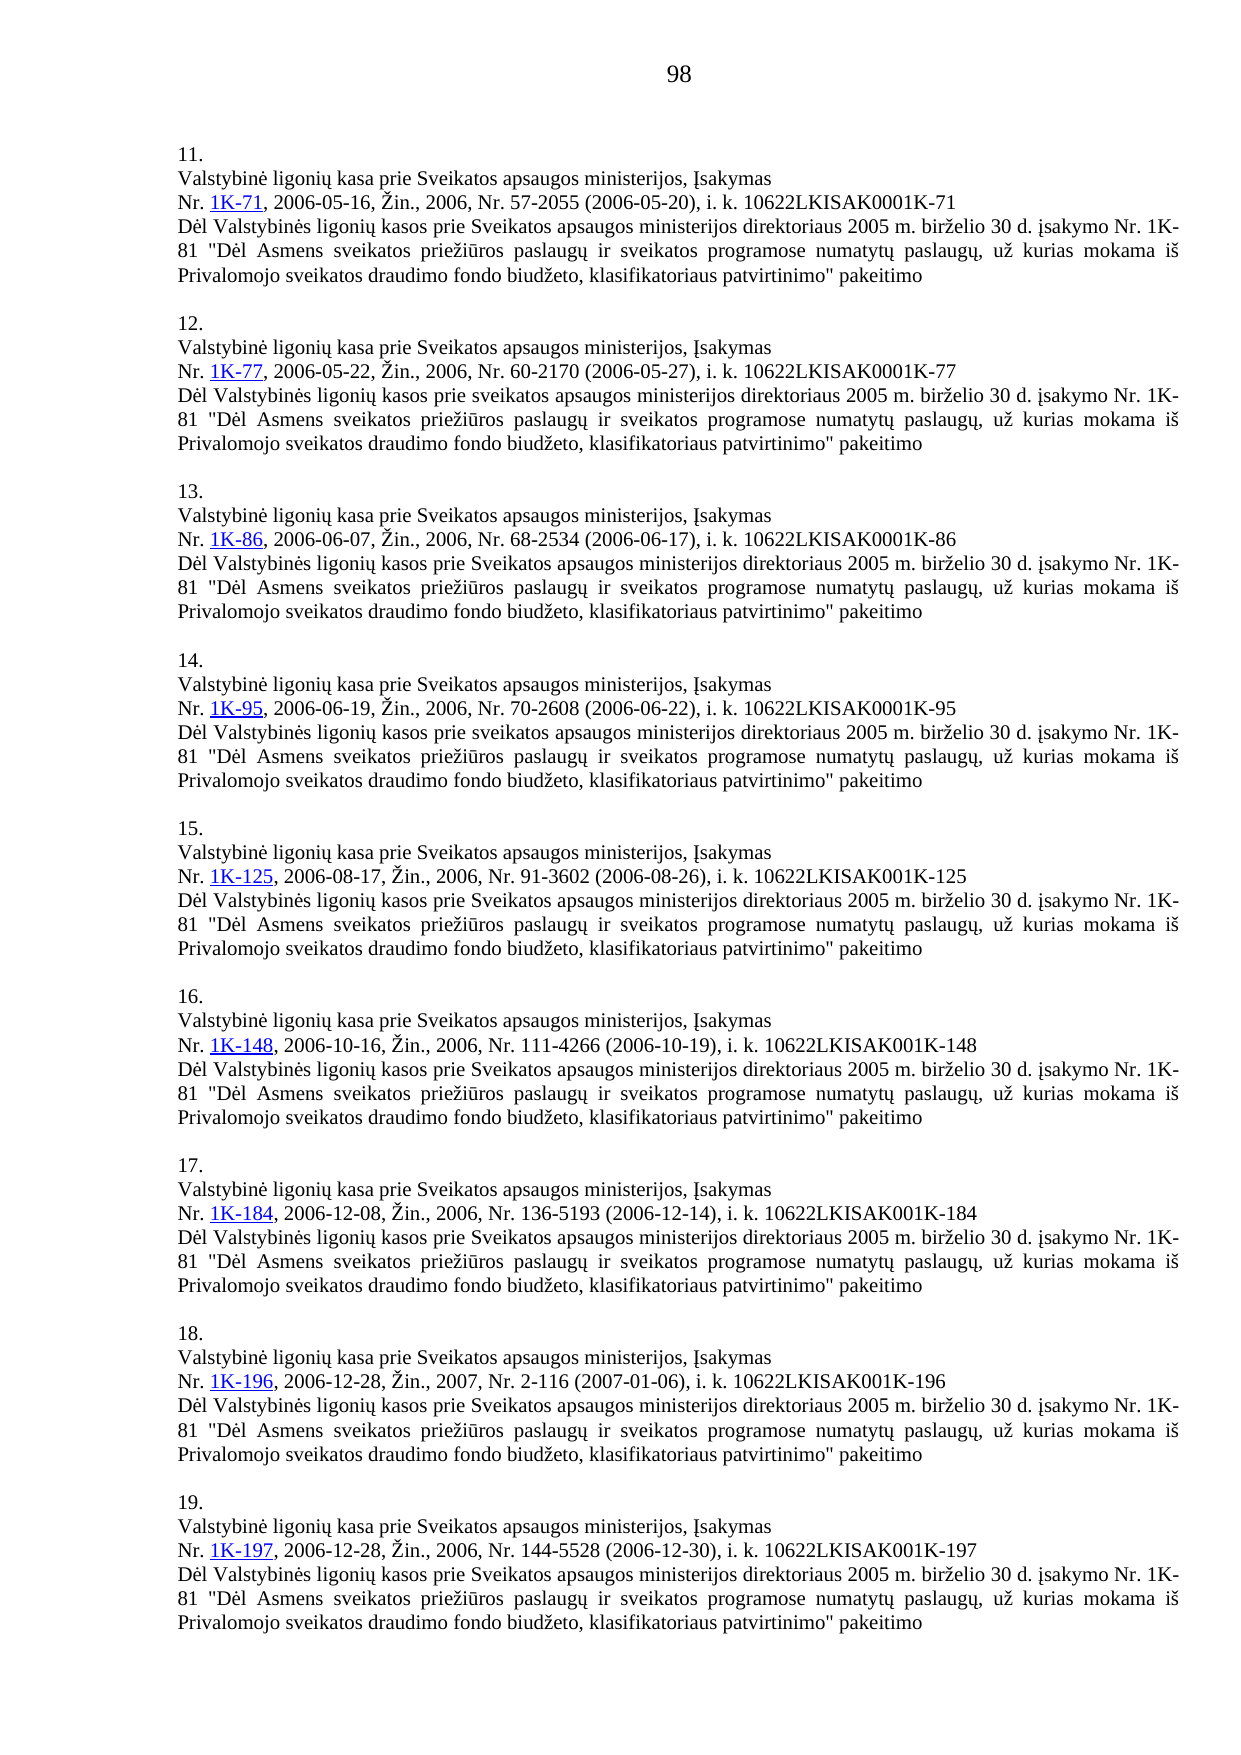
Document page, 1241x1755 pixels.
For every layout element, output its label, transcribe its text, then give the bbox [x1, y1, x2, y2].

text Dėl Valstybinės ligonių kasos prie Sveikatos apsaugos ministerijos direktoriaus 2005 m. birželio 30 d. įsakymo Nr. 1K-81 "Dėl Asmens sveikatos priežiūros paslaugų ir sveikatos programose numatytų paslaugų, už kurias mokama iš Privalomojo sveikatos draudimo fondo biudžeto, klasifikatoriaus patvirtinimo" pakeitimo [177, 214, 1181, 287]
text 15. [177, 816, 1181, 840]
text Dėl Valstybinės ligonių kasos prie Sveikatos apsaugos ministerijos direktoriaus 2005 m. birželio 30 d. įsakymo Nr. 1K-81 "Dėl Asmens sveikatos priežiūros paslaugų ir sveikatos programose numatytų paslaugų, už kurias mokama iš Privalomojo sveikatos draudimo fondo biudžeto, klasifikatoriaus patvirtinimo" pakeitimo [177, 1057, 1181, 1129]
text 14. [177, 647, 1181, 672]
text Valstybinė ligonių kasa prie Sveikatos apsaugos ministerijos, Įsakymas [177, 335, 1181, 359]
text Valstybinė ligonių kasa prie Sveikatos apsaugos ministerijos, Įsakymas [177, 503, 1181, 527]
text Nr. 1K-125, 2006-08-17, Žin., 2006, Nr. 91-3602 (2006-08-26), i. k. 10622LKISAK001K-125 [177, 864, 1181, 888]
text Dėl Valstybinės ligonių kasos prie Sveikatos apsaugos ministerijos direktoriaus 2005 m. birželio 30 d. įsakymo Nr. 1K-81 "Dėl Asmens sveikatos priežiūros paslaugų ir sveikatos programose numatytų paslaugų, už kurias mokama iš Privalomojo sveikatos draudimo fondo biudžeto, klasifikatoriaus patvirtinimo" pakeitimo [177, 1393, 1181, 1466]
text Valstybinė ligonių kasa prie Sveikatos apsaugos ministerijos, Įsakymas [177, 1345, 1181, 1369]
text Nr. 1K-86, 2006-06-07, Žin., 2006, Nr. 68-2534 (2006-06-17), i. k. 10622LKISAK0001K-86 [177, 527, 1181, 551]
text Valstybinė ligonių kasa prie Sveikatos apsaugos ministerijos, Įsakymas [177, 1177, 1181, 1201]
text Nr. 1K-148, 2006-10-16, Žin., 2006, Nr. 111-4266 (2006-10-19), i. k. 10622LKISAK001K-148 [177, 1032, 1181, 1057]
text 18. [177, 1321, 1181, 1345]
text Dėl Valstybinės ligonių kasos prie Sveikatos apsaugos ministerijos direktoriaus 2005 m. birželio 30 d. įsakymo Nr. 1K-81 "Dėl Asmens sveikatos priežiūros paslaugų ir sveikatos programose numatytų paslaugų, už kurias mokama iš Privalomojo sveikatos draudimo fondo biudžeto, klasifikatoriaus patvirtinimo" pakeitimo [177, 888, 1181, 960]
text Valstybinė ligonių kasa prie Sveikatos apsaugos ministerijos, Įsakymas [177, 672, 1181, 696]
text Valstybinė ligonių kasa prie Sveikatos apsaugos ministerijos, Įsakymas [177, 166, 1181, 190]
text 19. [177, 1490, 1181, 1514]
text Dėl Valstybinės ligonių kasos prie Sveikatos apsaugos ministerijos direktoriaus 2005 m. birželio 30 d. įsakymo Nr. 1K-81 "Dėl Asmens sveikatos priežiūros paslaugų ir sveikatos programose numatytų paslaugų, už kurias mokama iš Privalomojo sveikatos draudimo fondo biudžeto, klasifikatoriaus patvirtinimo" pakeitimo [177, 1562, 1181, 1634]
text 17. [177, 1153, 1181, 1177]
text Dėl Valstybinės ligonių kasos prie sveikatos apsaugos ministerijos direktoriaus 2005 m. birželio 30 d. įsakymo Nr. 1K-81 "Dėl Asmens sveikatos priežiūros paslaugų ir sveikatos programose numatytų paslaugų, už kurias mokama iš Privalomojo sveikatos draudimo fondo biudžeto, klasifikatoriaus patvirtinimo" pakeitimo [177, 720, 1181, 792]
text Dėl Valstybinės ligonių kasos prie Sveikatos apsaugos ministerijos direktoriaus 2005 m. birželio 30 d. įsakymo Nr. 1K-81 "Dėl Asmens sveikatos priežiūros paslaugų ir sveikatos programose numatytų paslaugų, už kurias mokama iš Privalomojo sveikatos draudimo fondo biudžeto, klasifikatoriaus patvirtinimo" pakeitimo [177, 1225, 1181, 1297]
text Dėl Valstybinės ligonių kasos prie Sveikatos apsaugos ministerijos direktoriaus 2005 m. birželio 30 d. įsakymo Nr. 1K-81 "Dėl Asmens sveikatos priežiūros paslaugų ir sveikatos programose numatytų paslaugų, už kurias mokama iš Privalomojo sveikatos draudimo fondo biudžeto, klasifikatoriaus patvirtinimo" pakeitimo [177, 551, 1181, 623]
text Nr. 1K-197, 2006-12-28, Žin., 2006, Nr. 144-5528 (2006-12-30), i. k. 10622LKISAK001K-197 [177, 1538, 1181, 1562]
text 16. [177, 984, 1181, 1008]
text 13. [177, 479, 1181, 503]
text Nr. 1K-77, 2006-05-22, Žin., 2006, Nr. 60-2170 (2006-05-27), i. k. 10622LKISAK0001K-77 [177, 359, 1181, 383]
text Nr. 1K-71, 2006-05-16, Žin., 2006, Nr. 57-2055 (2006-05-20), i. k. 10622LKISAK0001K-71 [177, 190, 1181, 214]
text Nr. 1K-184, 2006-12-08, Žin., 2006, Nr. 136-5193 (2006-12-14), i. k. 10622LKISAK001K-184 [177, 1201, 1181, 1225]
text Nr. 1K-95, 2006-06-19, Žin., 2006, Nr. 70-2608 (2006-06-22), i. k. 10622LKISAK0001K-95 [177, 696, 1181, 720]
text Valstybinė ligonių kasa prie Sveikatos apsaugos ministerijos, Įsakymas [177, 840, 1181, 864]
text 12. [177, 311, 1181, 335]
text Dėl Valstybinės ligonių kasos prie sveikatos apsaugos ministerijos direktoriaus 2005 m. birželio 30 d. įsakymo Nr. 1K-81 "Dėl Asmens sveikatos priežiūros paslaugų ir sveikatos programose numatytų paslaugų, už kurias mokama iš Privalomojo sveikatos draudimo fondo biudžeto, klasifikatoriaus patvirtinimo" pakeitimo [177, 383, 1181, 455]
text Valstybinė ligonių kasa prie Sveikatos apsaugos ministerijos, Įsakymas [177, 1514, 1181, 1538]
text Nr. 1K-196, 2006-12-28, Žin., 2007, Nr. 2-116 (2007-01-06), i. k. 10622LKISAK001K-196 [177, 1369, 1181, 1393]
text Valstybinė ligonių kasa prie Sveikatos apsaugos ministerijos, Įsakymas [177, 1008, 1181, 1032]
text 11. [177, 142, 1181, 166]
